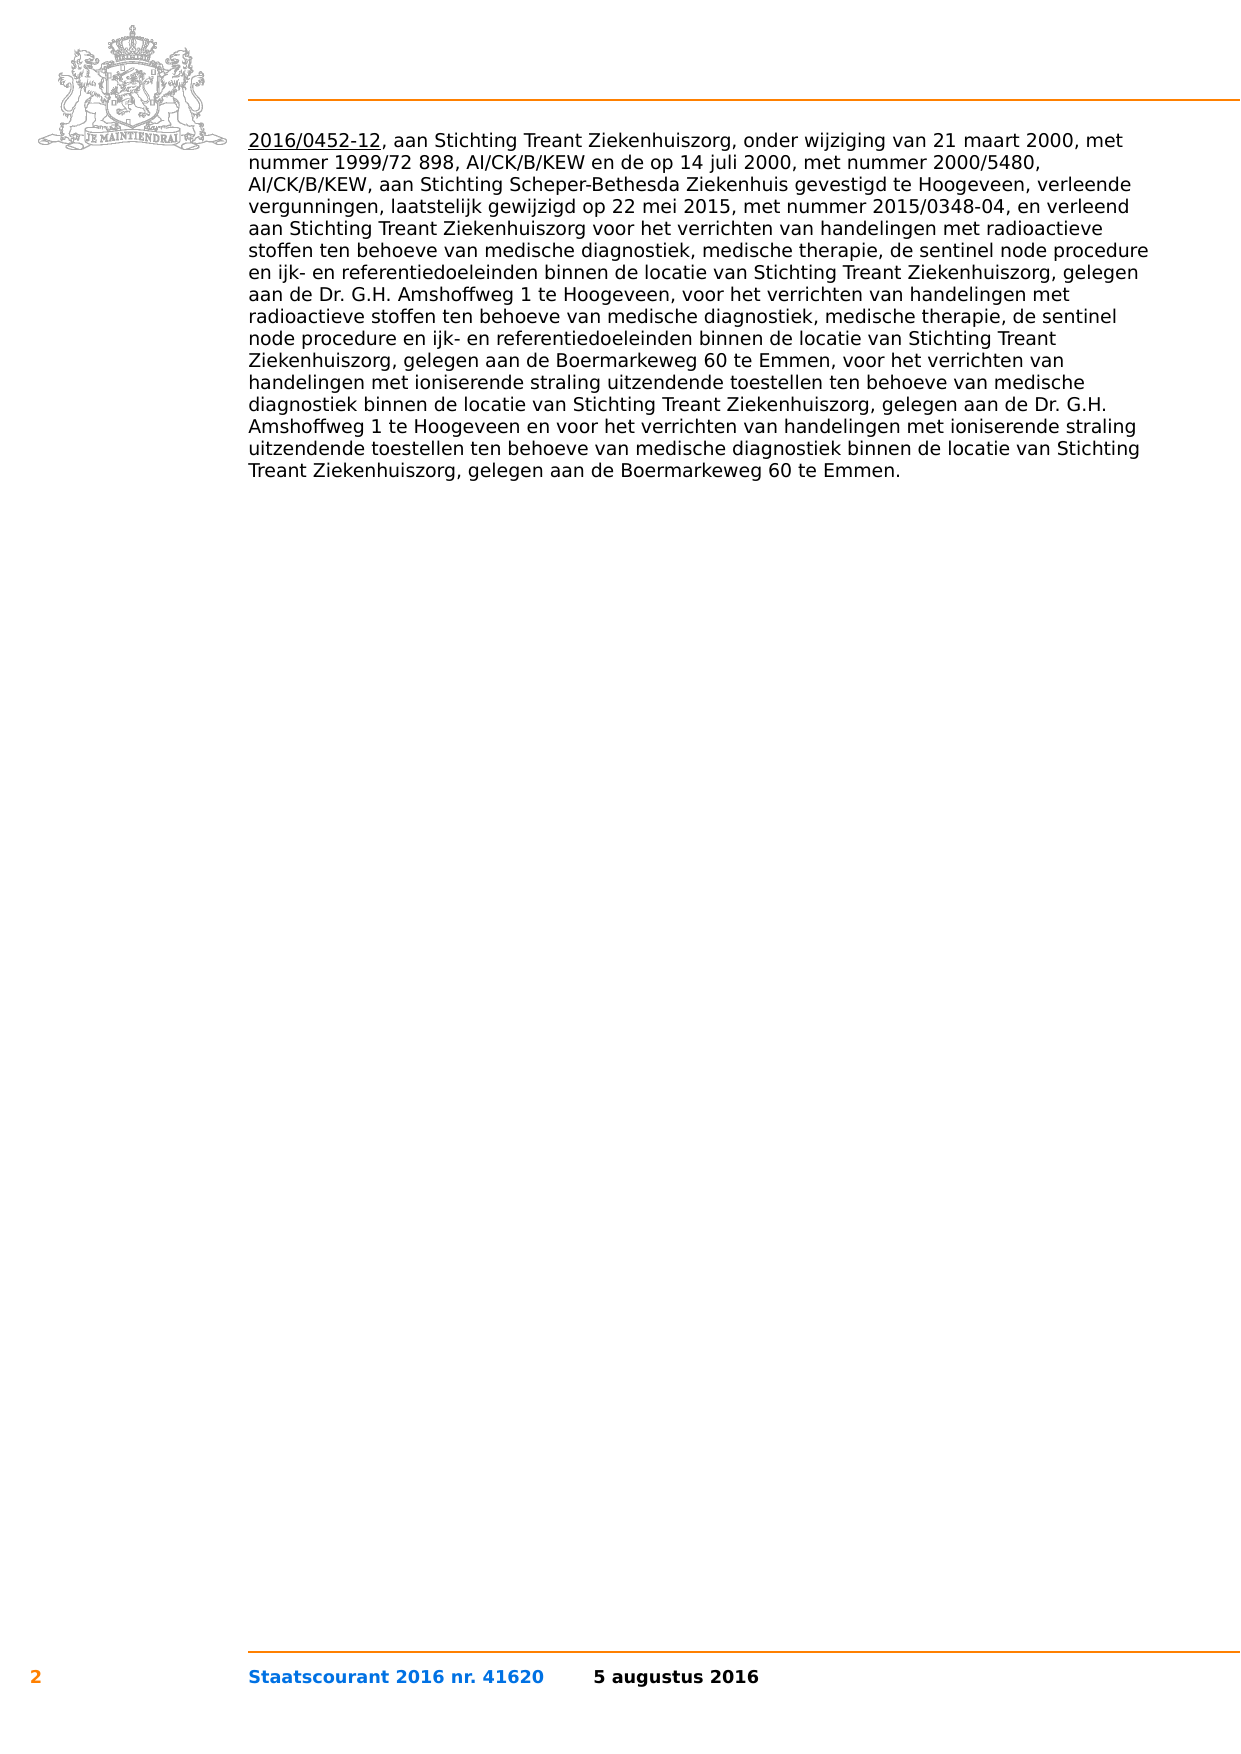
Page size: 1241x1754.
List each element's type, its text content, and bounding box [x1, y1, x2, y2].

picture [38, 25, 227, 150]
text 2016/0452-12, aan Stichting Treant Ziekenhuiszorg, onder wijziging van 21 maart 2000, met nummer 1999/72 898, AI/CK/B/KEW en de op 14 juli 2000, met nummer 2000/5480, AI/CK/B/KEW, aan Stichting Scheper-Bethesda Ziekenhuis gevestigd te Hoogeveen, verleende vergunningen, laatstelijk gewijzigd op 22 mei 2015, met nummer 2015/0348-04, en verleend aan Stichting Treant Ziekenhuiszorg voor het verrichten van handelingen met radioactieve stoffen ten behoeve van medische diagnostiek, medische therapie, de sentinel node procedure en ijk- en referentiedoeleinden binnen de locatie van Stichting Treant Ziekenhuiszorg, gelegen aan de Dr. G.H. Amshoffweg 1 te Hoogeveen, voor het verrichten van handelingen met radioactieve stoffen ten behoeve van medische diagnostiek, medische therapie, de sentinel node procedure en ijk- en referentiedoeleinden binnen de locatie van Stichting Treant Ziekenhuiszorg, gelegen aan de Boermarkeweg 60 te Emmen, voor het verrichten van handelingen met ioniserende straling uitzendende toestellen ten behoeve van medische diagnostiek binnen de locatie van Stichting Treant Ziekenhuiszorg, gelegen aan de Dr. G.H. Amshoffweg 1 te Hoogeveen en voor het verrichten van handelingen met ioniserende straling uitzendende toestellen ten behoeve van medische diagnostiek binnen de locatie van Stichting Treant Ziekenhuiszorg, gelegen aan de Boermarkeweg 60 te Emmen. [248, 130, 1163, 482]
